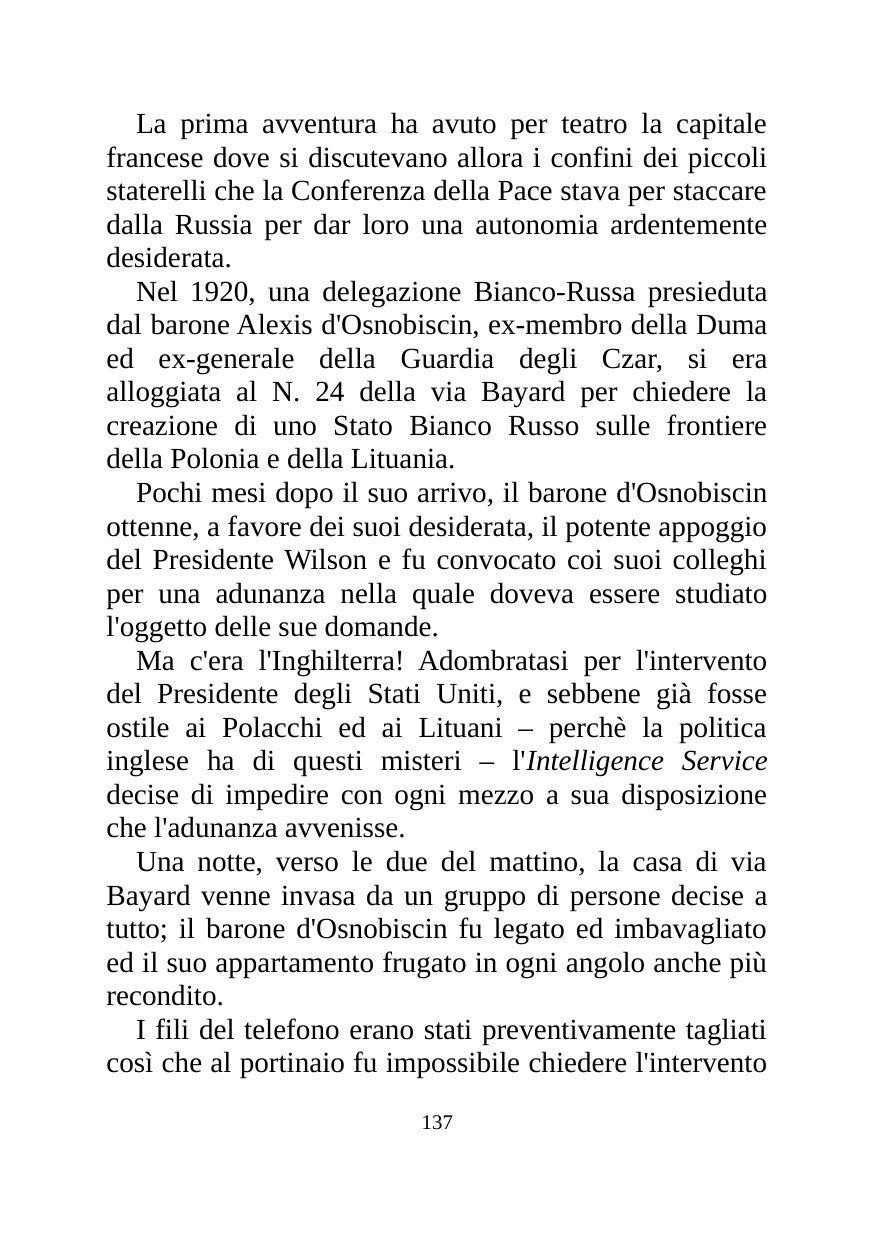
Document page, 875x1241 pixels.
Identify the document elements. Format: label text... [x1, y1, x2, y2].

text I fili del telefono erano stati preventivamente tagliati così che al portinaio fu impossibile chiedere l'intervento [106, 1012, 768, 1079]
text Pochi mesi dopo il suo arrivo, il barone d'Osnobiscin ottenne, a favore dei suoi desiderata, il potente appoggio del Presidente Wilson e fu convocato coi suoi colleghi per una adunanza nella quale doveva essere studiato l'oggetto delle sue domande. [106, 475, 768, 643]
text Una notte, verso le due del mattino, la casa di via Bayard venne invasa da un gruppo di persone decise a tutto; il barone d'Osnobiscin fu legato ed imbavagliato ed il suo appartamento frugato in ogni angolo anche più recondito. [106, 844, 768, 1012]
text La prima avventura ha avuto per teatro la capitale francese dove si discutevano allora i confini dei piccoli staterelli che la Conferenza della Pace stava per staccare dalla Russia per dar loro una autonomia ardentemente desiderata. [106, 106, 768, 274]
text Nel 1920, una delegazione Bianco-Russa presieduta dal barone Alexis d'Osnobiscin, ex-membro della Duma ed ex-generale della Guardia degli Czar, si era alloggiata al N. 24 della via Bayard per chiedere la creazione di uno Stato Bianco Russo sulle frontiere della Polonia e della Lituania. [106, 274, 768, 475]
text Ma c'era l'Inghilterra! Adombratasi per l'intervento del Presidente degli Stati Uniti, e sebbene già fosse ostile ai Polacchi ed ai Lituani – perchè la politica inglese ha di questi misteri – l'Intelligence Service decise di impedire con ogni mezzo a sua disposizione che l'adunanza avvenisse. [106, 643, 768, 844]
